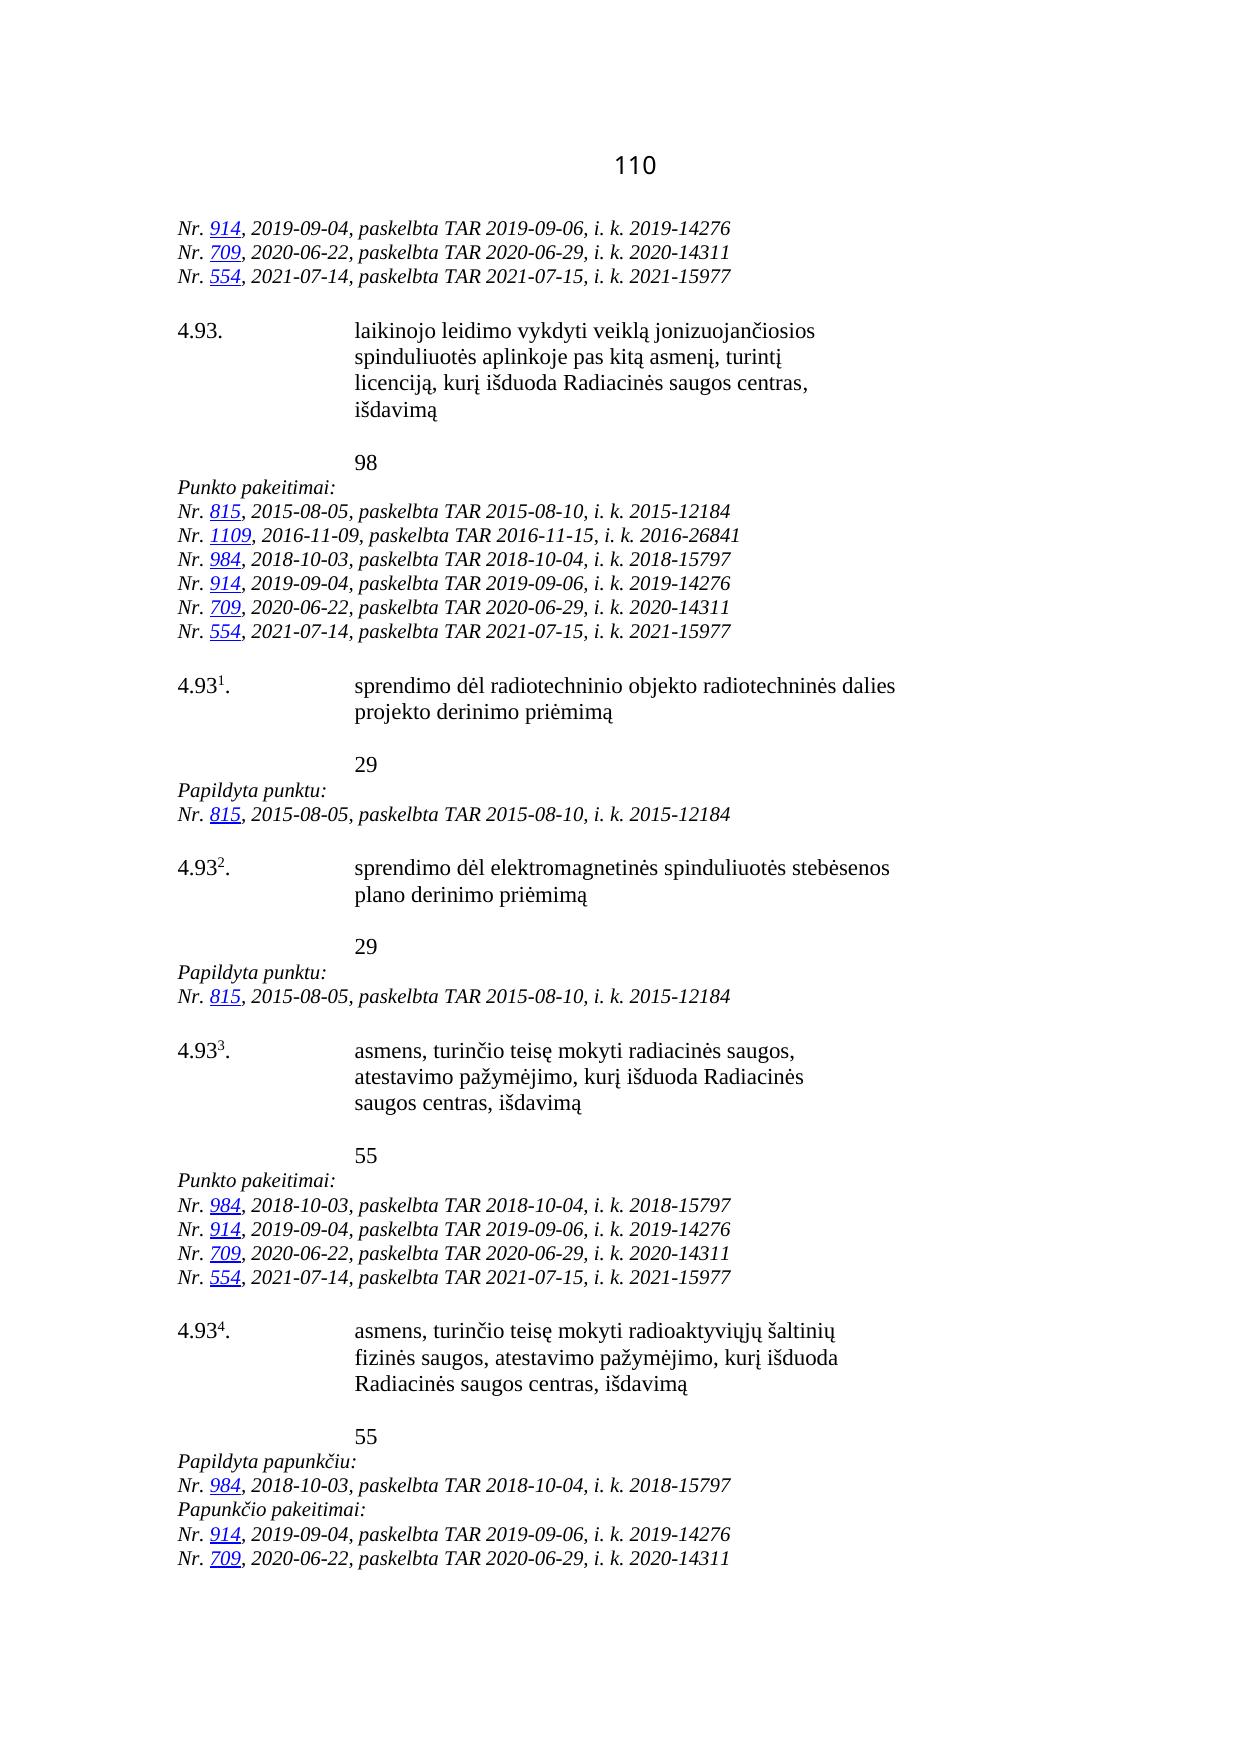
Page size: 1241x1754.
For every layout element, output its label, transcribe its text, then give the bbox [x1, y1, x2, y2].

text Nr. 709, 2020-06-22, paskelbta TAR 2020-06-29, i. k. 2020-14311 [177, 595, 1093, 619]
text Papildyta punktu: [177, 960, 1093, 984]
text 4.933. asmens, turinčio teisę mokyti radiacinės saugos, atestavimo pažymėjimo, kurį išduoda Radiacinės saugos centras, išdavimą 55 [177, 1037, 842, 1168]
text Punkto pakeitimai: [177, 475, 1093, 499]
text plano derinimo priėmimą 29 [354, 881, 945, 960]
text Nr. 914, 2019-09-04, paskelbta TAR 2019-09-06, i. k. 2019-14276 [177, 571, 1093, 595]
text 4.932. sprendimo dėl elektromagnetinės spinduliuotės stebėsenos [177, 854, 945, 881]
text Nr. 709, 2020-06-22, paskelbta TAR 2020-06-29, i. k. 2020-14311 [177, 1241, 1093, 1265]
text Nr. 554, 2021-07-14, paskelbta TAR 2021-07-15, i. k. 2021-15977 [177, 264, 1093, 288]
text Papildyta punktu: [177, 777, 1093, 802]
text Punkto pakeitimai: [177, 1168, 1093, 1192]
text Nr. 984, 2018-10-03, paskelbta TAR 2018-10-04, i. k. 2018-15797 [177, 547, 1093, 571]
text Nr. 709, 2020-06-22, paskelbta TAR 2020-06-29, i. k. 2020-14311 [177, 240, 1093, 264]
text Nr. 914, 2019-09-04, paskelbta TAR 2019-09-06, i. k. 2019-14276 [177, 216, 1093, 240]
text Nr. 914, 2019-09-04, paskelbta TAR 2019-09-06, i. k. 2019-14276 [177, 1217, 1093, 1241]
text Nr. 914, 2019-09-04, paskelbta TAR 2019-09-06, i. k. 2019-14276 [177, 1521, 1093, 1546]
text Nr. 815, 2015-08-05, paskelbta TAR 2015-08-10, i. k. 2015-12184 [177, 984, 1093, 1008]
text Nr. 554, 2021-07-14, paskelbta TAR 2021-07-15, i. k. 2021-15977 [177, 619, 1093, 643]
text 4.931. sprendimo dėl radiotechninio objekto radiotechninės dalies [177, 672, 945, 698]
text Papildyta papunkčiu: [177, 1449, 1093, 1473]
text Nr. 984, 2018-10-03, paskelbta TAR 2018-10-04, i. k. 2018-15797 [177, 1473, 1093, 1497]
text Nr. 554, 2021-07-14, paskelbta TAR 2021-07-15, i. k. 2021-15977 [177, 1265, 1093, 1289]
text Nr. 815, 2015-08-05, paskelbta TAR 2015-08-10, i. k. 2015-12184 [177, 499, 1093, 523]
text Papunkčio pakeitimai: [177, 1497, 1093, 1521]
text Nr. 1109, 2016-11-09, paskelbta TAR 2016-11-15, i. k. 2016-26841 [177, 523, 1093, 547]
text Nr. 709, 2020-06-22, paskelbta TAR 2020-06-29, i. k. 2020-14311 [177, 1546, 1093, 1569]
text Nr. 815, 2015-08-05, paskelbta TAR 2015-08-10, i. k. 2015-12184 [177, 802, 1093, 826]
text 4.934. asmens, turinčio teisę mokyti radioaktyviųjų šaltinių fizinės saugos, atestavimo pažymėjimo, kurį išduoda Radiacinės saugos centras, išdavimą 55 [177, 1317, 842, 1449]
text Nr. 984, 2018-10-03, paskelbta TAR 2018-10-04, i. k. 2018-15797 [177, 1192, 1093, 1217]
text projekto derinimo priėmimą 29 [354, 698, 945, 777]
text 4.93. laikinojo leidimo vykdyti veiklą jonizuojančiosios spinduliuotės aplinkoje pas kitą asmenį, turintį licenciją, kurį išduoda Radiacinės saugos centras, išdavimą 98 [177, 317, 842, 475]
